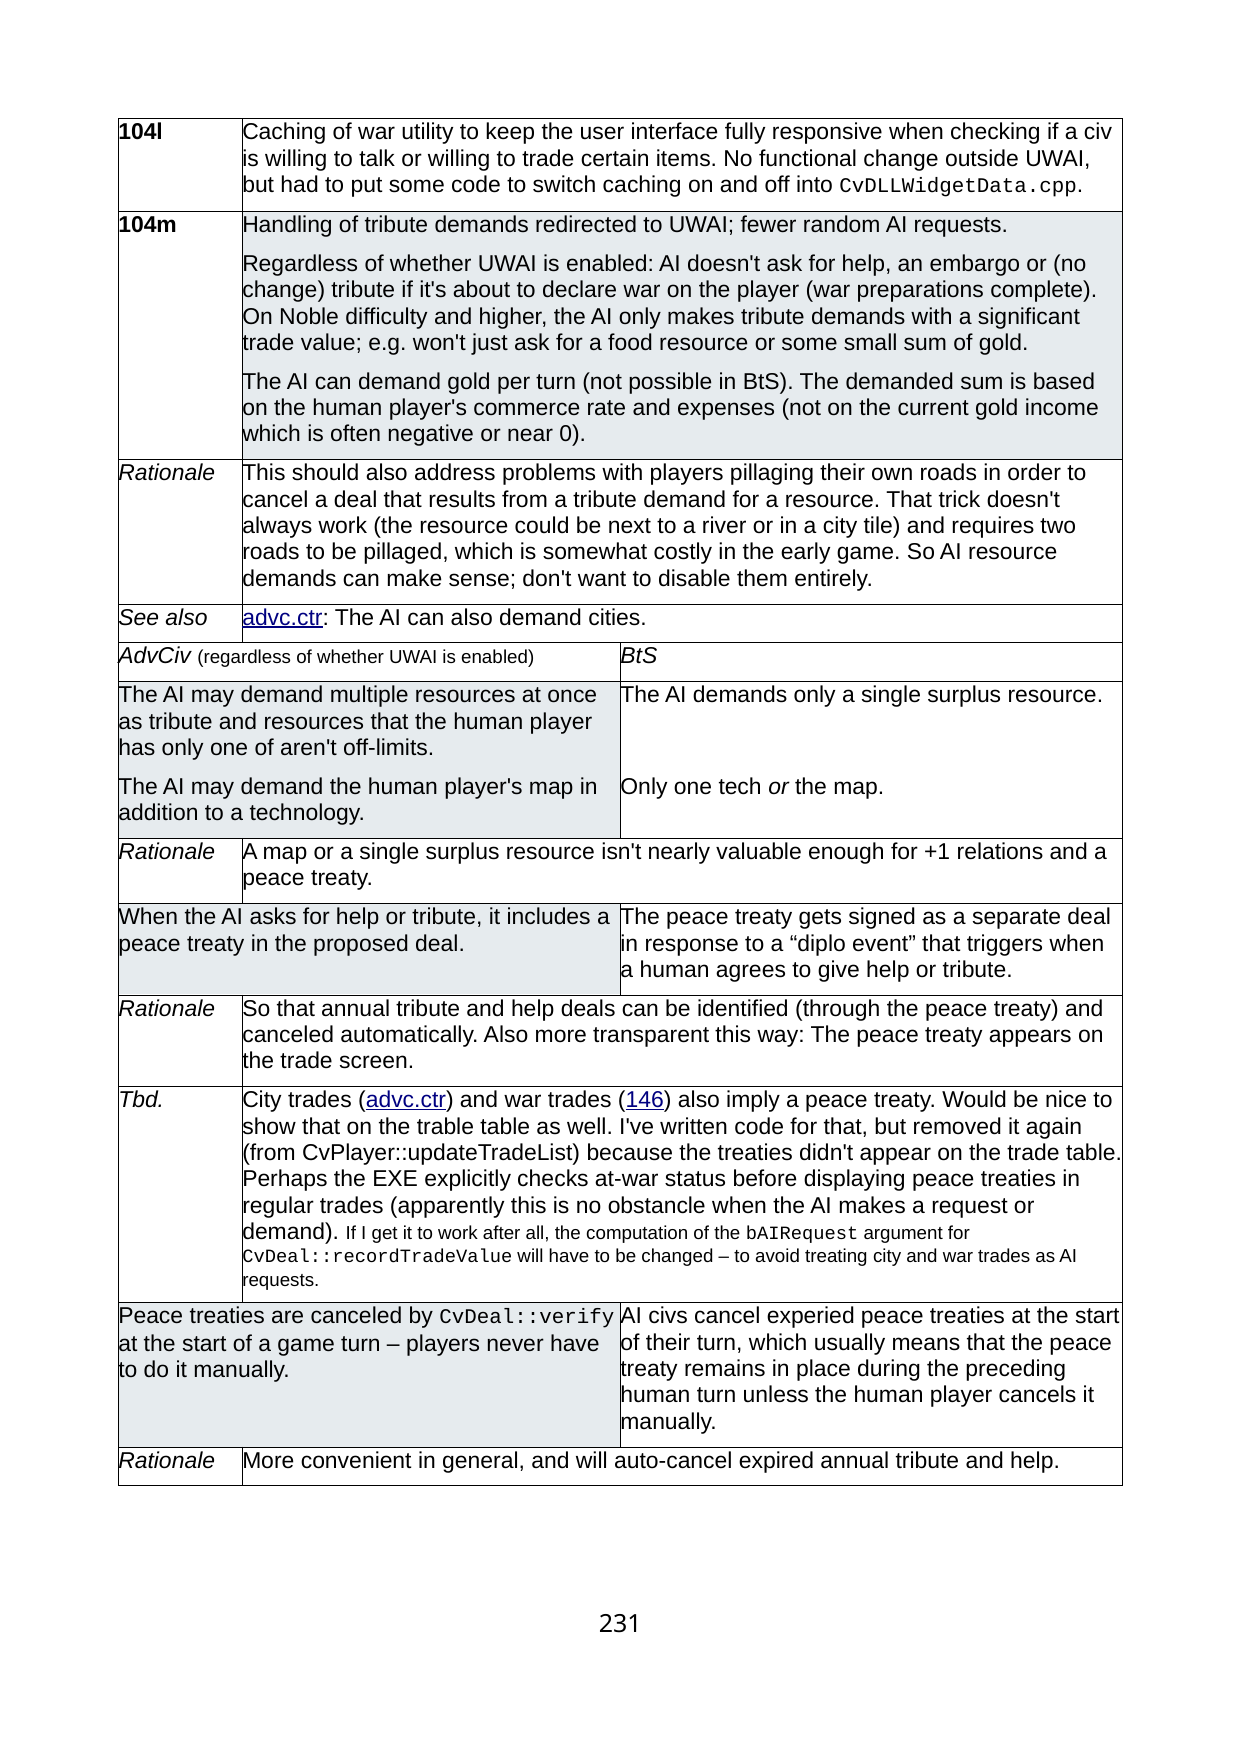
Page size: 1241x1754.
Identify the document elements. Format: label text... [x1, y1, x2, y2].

table_cell AdvCiv (regardless of whether UWAI is enabled) [119, 643, 620, 681]
table_cell So that annual tribute and help deals can be identified (through the peace treaty) and canceled automatically. Also more transparent this way: The peace treaty appears on the trade screen. [243, 996, 1122, 1086]
table_cell Rationale [119, 996, 242, 1086]
table_cell advc.ctr: The AI can also demand cities. [243, 605, 1122, 642]
table_cell Rationale [119, 1448, 242, 1485]
table_cell Rationale [119, 460, 242, 603]
table_cell A map or a single surplus resource isn't nearly valuable enough for +1 relations and a peace treaty. [243, 839, 1122, 903]
table_cell AI civs cancel experied peace treaties at the start of their turn, which usually means that the peace treaty remains in place during the preceding human turn unless the human player cancels it manually. [621, 1303, 1122, 1447]
table_cell Handling of tribute demands redirected to UWAI; fewer random AI requests. Regardless of whether UWAI is enabled: AI doesn't ask for help, an embargo or (no change) tribute if it's about to declare war on the player (war preparations complete). On Noble difficulty and higher, the AI only makes tribute demands with a significant trade value; e.g. won't just ask for a food resource or some small sum of gold. The AI can demand gold per turn (not possible in BtS). The demanded sum is based on the human player's commerce rate and expenses (not on the current gold income which is often negative or near 0). [243, 212, 1122, 459]
table_cell Rationale [119, 839, 242, 903]
table_cell The AI may demand multiple resources at once as tribute and resources that the human player has only one of aren't off-limits. The AI may demand the human player's map in addition to a technology. [119, 682, 620, 838]
table_cell See also [119, 605, 242, 642]
table_cell 104l [119, 119, 242, 211]
table_cell This should also address problems with players pillaging their own roads in order to cancel a deal that results from a tribute demand for a resource. That trick doesn't always work (the resource could be next to a river or in a city tile) and requires two roads to be pillaged, which is somewhat costly in the early game. So AI resource demands can make sense; don't want to disable them entirely. [243, 460, 1122, 603]
table_cell City trades (advc.ctr) and war trades (146) also imply a peace treaty. Would be nice to show that on the trable table as well. I've written code for that, but removed it again (from CvPlayer::updateTradeList) because the treaties didn't appear on the trade table. Perhaps the EXE explicitly checks at-war status before displaying peace treaties in regular trades (apparently this is no obstancle when the AI makes a request or demand). If I get it to work after all, the computation of the bAIRequest argument for CvDeal::recordTradeValue will have to be changed – to avoid treating city and war trades as AI requests. [243, 1087, 1122, 1302]
table_cell The AI demands only a single surplus resource. Only one tech or the map. [621, 682, 1122, 838]
table_cell More convenient in general, and will auto-cancel expired annual tribute and help. [243, 1448, 1122, 1485]
table_cell Peace treaties are canceled by CvDeal::verify at the start of a game turn – players never have to do it manually. [119, 1303, 620, 1447]
table_cell Tbd. [119, 1087, 242, 1302]
table_cell When the AI asks for help or tribute, it includes a peace treaty in the proposed deal. [119, 904, 620, 994]
table_cell Caching of war utility to keep the user interface fully responsive when checking if a civ is willing to talk or willing to trade certain items. No functional change outside UWAI, but had to put some code to switch caching on and off into CvDLLWidgetData.cpp. [243, 119, 1122, 211]
table_cell The peace treaty gets signed as a separate deal in response to a “diplo event” that triggers when a human agrees to give help or tribute. [621, 904, 1122, 994]
table_cell 104m [119, 212, 242, 459]
table_cell BtS [621, 643, 1122, 681]
